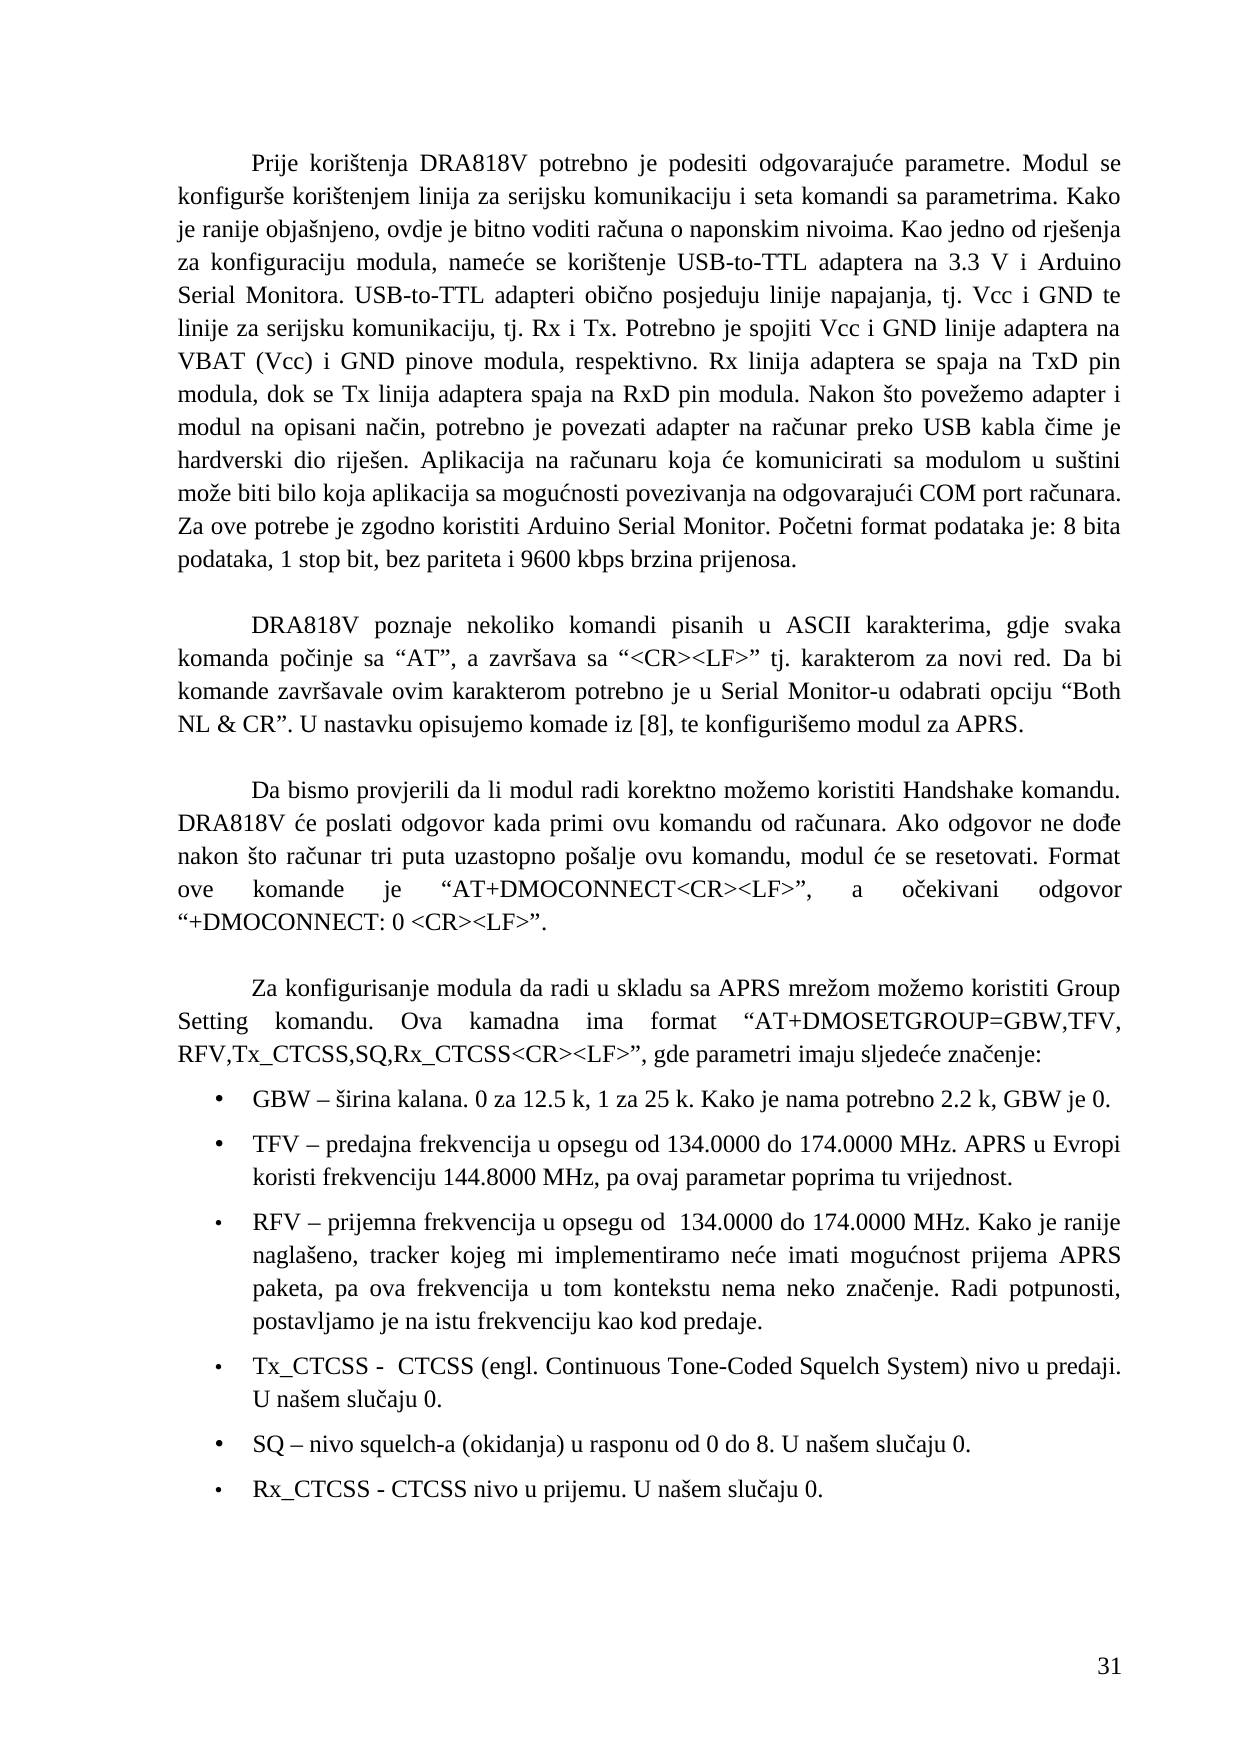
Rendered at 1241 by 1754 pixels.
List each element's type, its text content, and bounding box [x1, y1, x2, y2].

text DRA818V poznaje nekoliko komandi pisanih u ASCII karakterima, gdje svaka komanda počinje sa “AT”, a završava sa “<CR><LF>” tj. karakterom za novi red. Da bi komande završavale ovim karakterom potrebno je u Serial Monitor-u odabrati opciju “Both NL & CR”. U nastavku opisujemo komade iz [8], te konfigurišemo modul za APRS. [177, 610, 1122, 738]
list RFV – prijemna frekvencija u opsegu od 134.0000 do 174.0000 MHz. Kako je ranije naglašeno, tracker kojeg mi implementiramo neće imati mogućnost prijema APRS paketa, pa ova frekvencija u tom kontekstu nema neko značenje. Radi potpunosti, postavljamo je na istu frekvenciju kao kod predaje. [215, 1207, 1122, 1335]
text Za konfigurisanje modula da radi u skladu sa APRS mrežom možemo koristiti Group Setting komandu. Ova kamadna ima format “AT+DMOSETGROUP=GBW,TFV, RFV,Tx_CTCSS,SQ,Rx_CTCSS<CR><LF>”, gde parametri imaju sljedeće značenje: [177, 973, 1122, 1068]
text Prije korištenja DRA818V potrebno je podesiti odgovarajuće parametre. Modul se konfigurše korištenjem linija za serijsku komunikaciju i seta komandi sa parametrima. Kako je ranije objašnjeno, ovdje je bitno voditi računa o naponskim nivoima. Kao jedno od rješenja za konfiguraciju modula, nameće se korištenje USB-to-TTL adaptera na 3.3 V i Arduino Serial Monitora. USB-to-TTL adapteri obično posjeduju linije napajanja, tj. Vcc i GND te linije za serijsku komunikaciju, tj. Rx i Tx. Potrebno je spojiti Vcc i GND linije adaptera na VBAT (Vcc) i GND pinove modula, respektivno. Rx linija adaptera se spaja na TxD pin modula, dok se Tx linija adaptera spaja na RxD pin modula. Nakon što povežemo adapter i modul na opisani način, potrebno je povezati adapter na računar preko USB kabla čime je hardverski dio riješen. Aplikacija na računaru koja će komunicirati sa modulom u suštini može biti bilo koja aplikacija sa mogućnosti povezivanja na odgovarajući COM port računara. Za ove potrebe je zgodno koristiti Arduino Serial Monitor. Početni format podataka je: 8 bita podataka, 1 stop bit, bez pariteta i 9600 kbps brzina prijenosa. [177, 148, 1122, 573]
list TFV – predajna frekvencija u opsegu od 134.0000 do 174.0000 MHz. APRS u Evropi koristi frekvenciju 144.8000 MHz, pa ovaj parametar poprima tu vrijednost. [215, 1129, 1122, 1191]
text Da bismo provjerili da li modul radi korektno možemo koristiti Handshake komandu. DRA818V će poslati odgovor kada primi ovu komandu od računara. Ako odgovor ne dođe nakon što računar tri puta uzastopno pošalje ovu komandu, modul će se resetovati. Format ove komande je “AT+DMOCONNECT<CR><LF>”, a očekivani odgovor “+DMOCONNECT: 0 <CR><LF>”. [177, 775, 1122, 936]
list Tx_CTCSS - CTCSS (engl. Continuous Tone-Coded Squelch System) nivo u predaji. U našem slučaju 0. [215, 1351, 1122, 1413]
list SQ – nivo squelch-a (okidanja) u rasponu od 0 do 8. U našem slučaju 0. [215, 1429, 1122, 1458]
list Rx_CTCSS - CTCSS nivo u prijemu. U našem slučaju 0. [215, 1474, 1122, 1502]
list GBW – širina kalana. 0 za 12.5 k, 1 za 25 k. Kako je nama potrebno 2.2 k, GBW je 0. [215, 1084, 1122, 1113]
